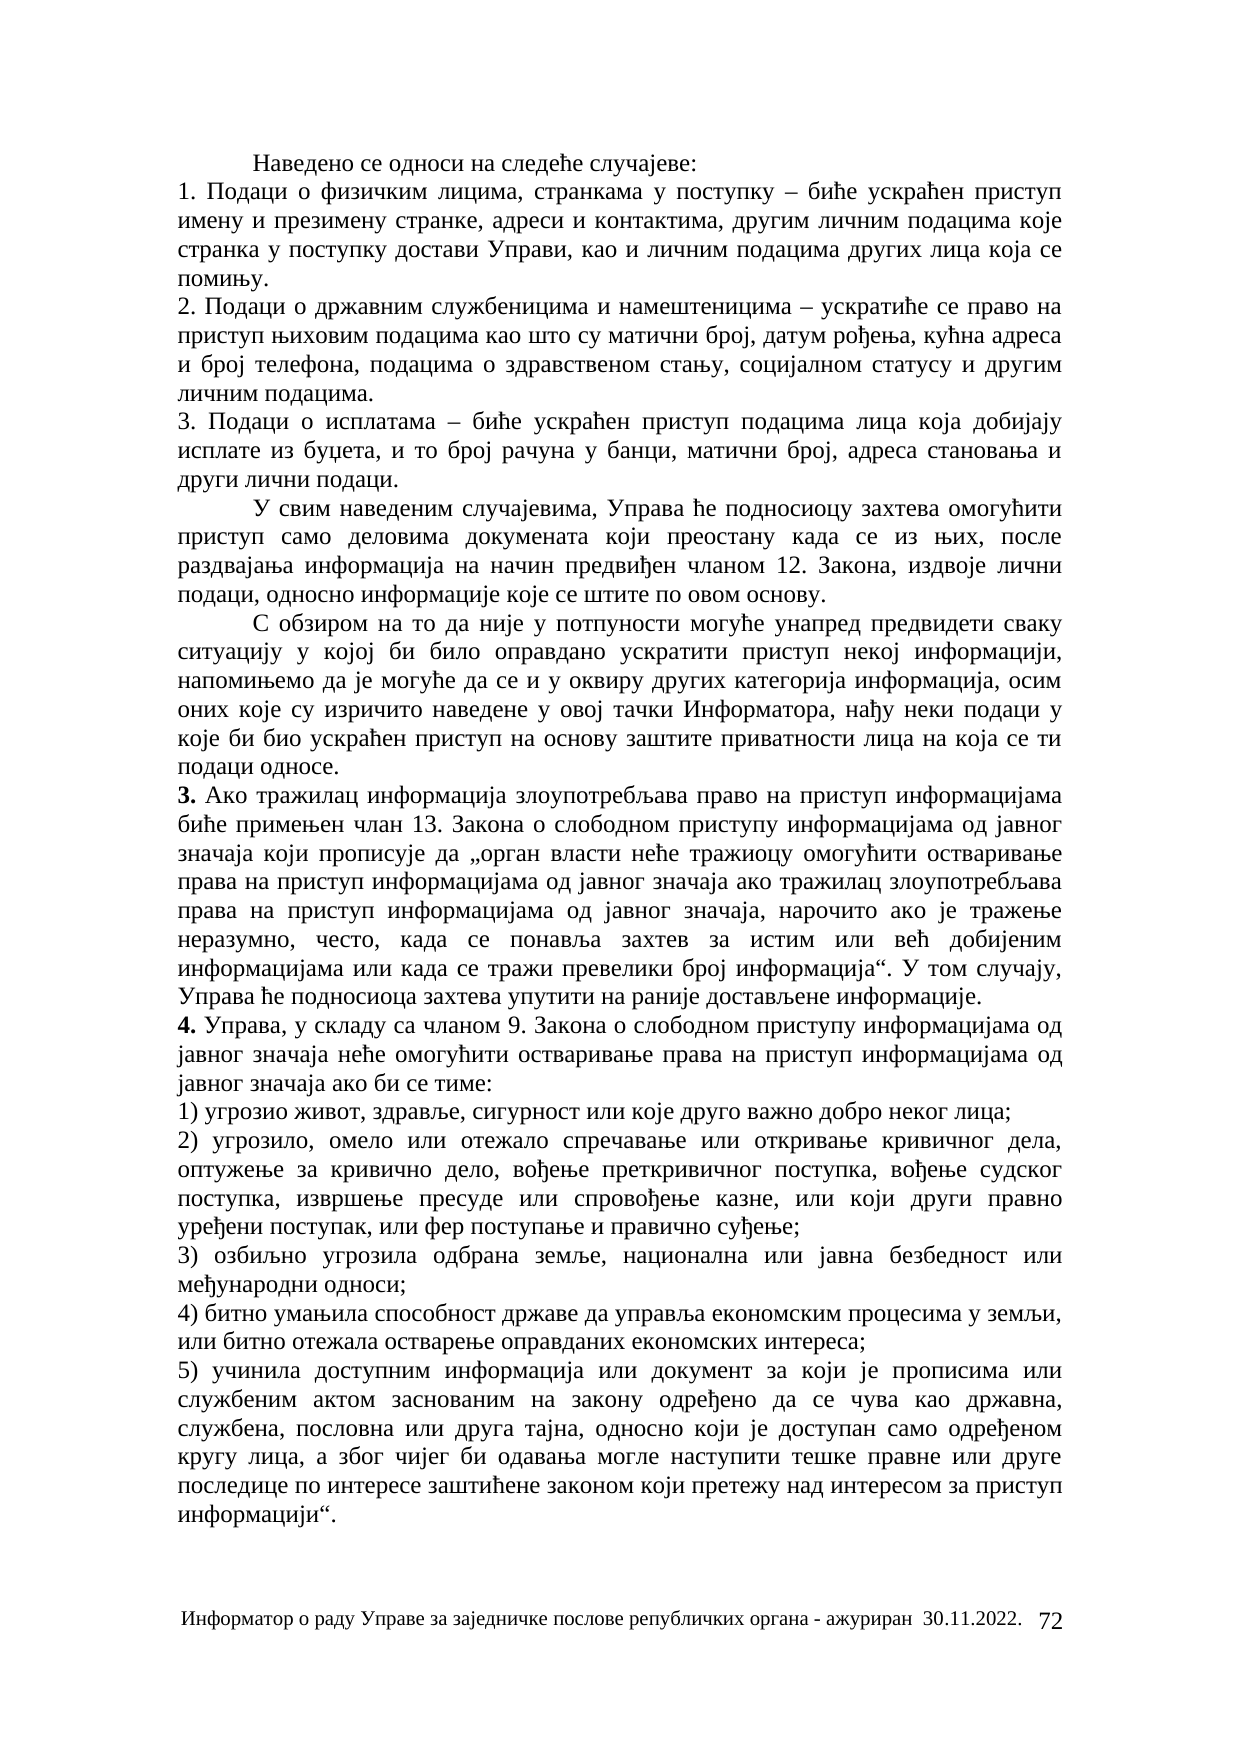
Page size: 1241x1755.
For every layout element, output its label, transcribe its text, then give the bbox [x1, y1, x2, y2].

text С обзиром на то да није у потпуности могуће унапред предвидети сваку ситуацију у којој би било оправдано ускратити приступ некој информацији, напомињемо да је могуће да се и у оквиру других категорија информација, осим оних које су изричито наведене у овој тачки Информатора, нађу неки подаци у које би био ускраћен приступ на основу заштите приватности лица на која се ти подаци односе. [177, 608, 1063, 780]
text 4) битно умањила способност државе да управља економским процесима у земљи, или битно отежала остварење оправданих економских интереса; [177, 1298, 1063, 1355]
text 2) угрозило, омело или отежало спречавање или откривање кривичног дела, оптужење за кривично дело, вођење преткривичног поступка, вођење судског поступка, извршење пресуде или спровођење казне, или који други правно уређени поступак, или фер поступање и правично суђење; [177, 1125, 1063, 1240]
text 4. Управа, у складу са чланом 9. Закона о слободном приступу информацијама од јавног значаја неће омогућити остваривање права на приступ информацијама од јавног значаја ако би се тиме: [177, 1010, 1063, 1096]
text 1) угрозио живот, здравље, сигурност или које друго важно добро неког лица; [177, 1096, 1063, 1125]
text 3. Подаци о исплатама – биће ускраћен приступ подацима лица која добијају исплате из буџета, и то број рачуна у банци, матични број, адреса становања и други лични подаци. [177, 406, 1063, 493]
text 5) учинила доступним информација или документ за који је прописима или службеним актом заснованим на закону одређено да се чува као државна, службена, пословна или друга тајна, односно који је доступан само одређеном кругу лица, а због чијег би одавања могле наступити тешке правне или друге последице по интересе заштићене законом који претежу над интересом за приступ информацији“. [177, 1355, 1063, 1528]
text Наведено се односи на следеће случајеве: [177, 148, 1063, 176]
text 2. Подаци о државним службеницима и намештеницима – ускратиће се право на приступ њиховим подацима као што су матични број, датум рођења, кућна адреса и број телефона, подацима о здравственом стању, социјалном статусу и другим личним подацима. [177, 291, 1063, 406]
text 1. Подаци о физичким лицима, странкама у поступку – биће ускраћен приступ имену и презимену странке, адреси и контактима, другим личним подацима које странка у поступку достави Управи, као и личним подацима других лица која се помињу. [177, 176, 1063, 291]
text 3) озбиљно угрозила одбрана земље, национална или јавна безбедност или међународни односи; [177, 1240, 1063, 1298]
text У свим наведеним случајевима, Управа ће подносиоцу захтева омогућити приступ само деловима докумената који преостану када се из њих, после раздвајања информација на начин предвиђен чланом 12. Закона, издвоје лични подаци, односно информације које се штите по овом основу. [177, 493, 1063, 608]
text 3. Ако тражилац информација злоупотребљава право на приступ информацијама биће примењен члан 13. Закона о слободном приступу информацијама од јавног значаја који прописује да „орган власти неће тражиоцу омогућити остваривање права на приступ информацијама од јавног значаја ако тражилац злоупотребљава права на приступ информацијама од јавног значаја, нарочито ако је тражење неразумно, често, када се понавља захтев за истим или већ добијеним информацијама или када се тражи превелики број информација“. У том случају, Управа ће подносиоца захтева упутити на раније достављене информације. [177, 780, 1063, 1010]
